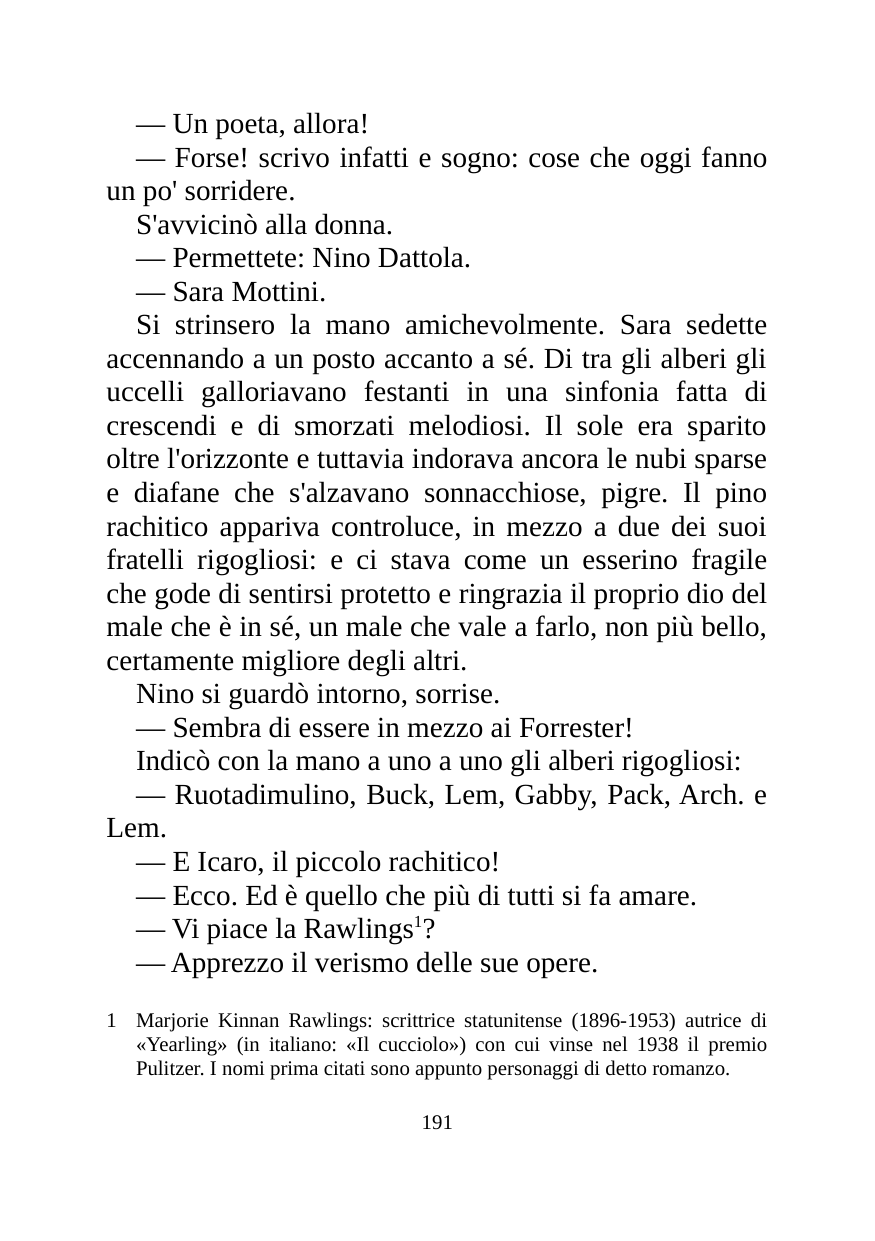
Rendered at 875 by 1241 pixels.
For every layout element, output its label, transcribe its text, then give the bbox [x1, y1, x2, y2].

text S'avvicinò alla donna. [106, 207, 768, 240]
text Marjorie Kinnan Rawlings: scrittrice statunitense (1896-1953) autrice di «Yearling» (in italiano: «Il cucciolo») con cui vinse nel 1938 il premio Pulitzer. I nomi prima citati sono appunto personaggi di detto romanzo. [106, 1008, 768, 1080]
text — Apprezzo il verismo delle sue opere. [106, 945, 768, 978]
text — Sara Mottini. [106, 274, 768, 307]
text Indicò con la mano a uno a uno gli alberi rigogliosi: [106, 743, 768, 777]
text — Un poeta, allora! [106, 106, 768, 140]
text Nino si guardò intorno, sorrise. [106, 676, 768, 710]
text — Permettete: Nino Dattola. [106, 240, 768, 274]
text — Sembra di essere in mezzo ai Forrester! [106, 710, 768, 743]
text — Ecco. Ed è quello che più di tutti si fa amare. [106, 878, 768, 911]
text — E Icaro, il piccolo rachitico! [106, 844, 768, 878]
text — Ruotadimulino, Buck, Lem, Gabby, Pack, Arch. e Lem. [106, 777, 768, 844]
text Si strinsero la mano amichevolmente. Sara sedette accennando a un posto accanto a sé. Di tra gli alberi gli uccelli galloriavano festanti in una sinfonia fatta di crescendi e di smorzati melodiosi. Il sole era sparito oltre l'orizzonte e tuttavia indorava ancora le nubi sparse e diafane che s'alzavano sonnacchiose, pigre. Il pino rachitico appariva controluce, in mezzo a due dei suoi fratelli rigogliosi: e ci stava come un esserino fragile che gode di sentirsi protetto e ringrazia il proprio dio del male che è in sé, un male che vale a farlo, non più bello, certamente migliore degli altri. [106, 307, 768, 676]
text — Forse! scrivo infatti e sogno: cose che oggi fanno un po' sorridere. [106, 140, 768, 207]
text — Vi piace la Rawlings? [106, 911, 768, 945]
